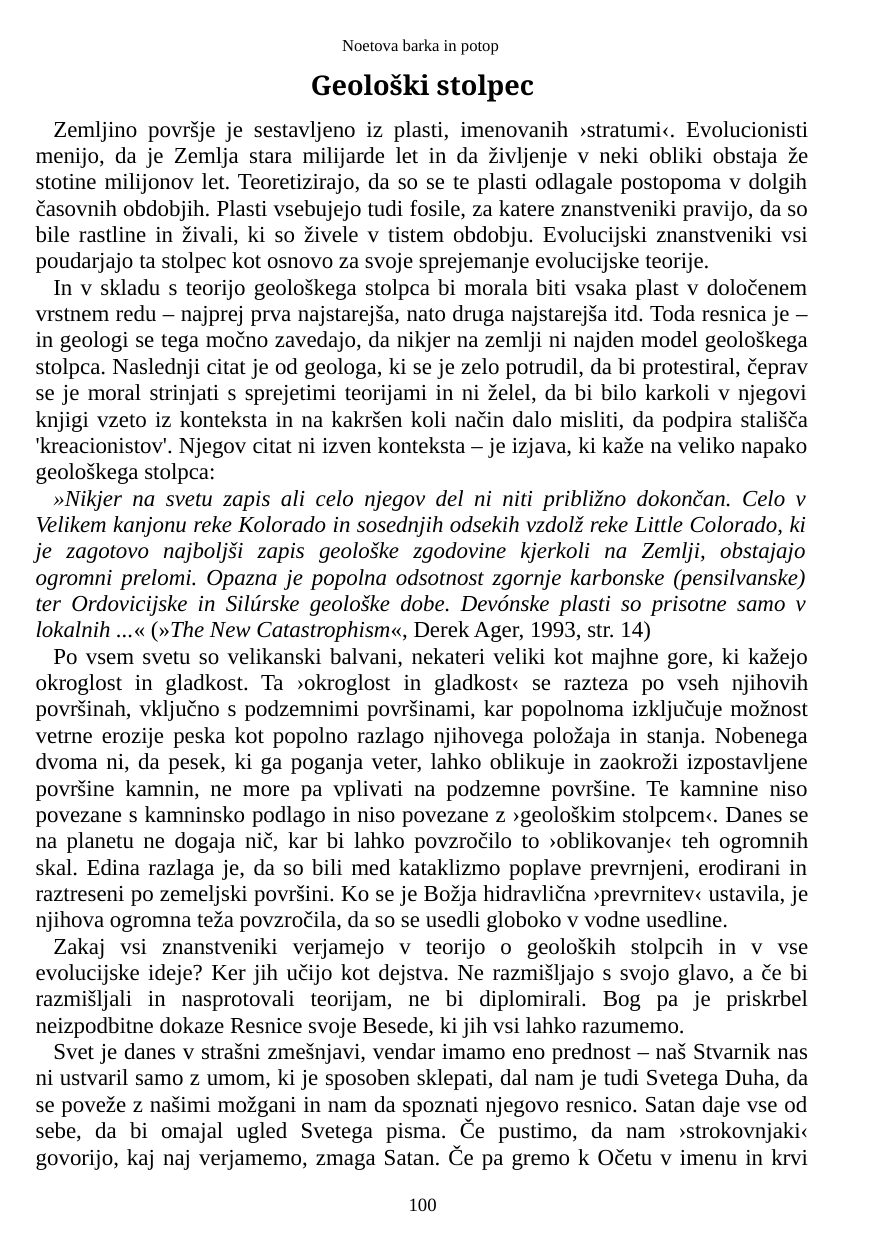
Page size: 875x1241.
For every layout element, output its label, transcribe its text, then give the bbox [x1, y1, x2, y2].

text Svet je danes v strašni zmešnjavi, vendar imamo eno prednost – naš Stvarnik nas ni ustvaril samo z umom, ki je sposoben sklepati, dal nam je tudi Svetega Duha, da se poveže z našimi možgani in nam da spoznati njegovo resnico. Satan daje vse od sebe, da bi omajal ugled Svetega pisma. Če pustimo, da nam ›strokovnjaki‹ govorijo, kaj naj verjamemo, zmaga Satan. Če pa gremo k Očetu v imenu in krvi [35, 1038, 809, 1170]
text Zakaj vsi znanstveniki verjamejo v teorijo o geoloških stolpcih in v vse evolucijske ideje? Ker jih učijo kot dejstva. Ne razmišljajo s svojo glavo, a če bi razmišljali in nasprotovali teorijam, ne bi diplomirali. Bog pa je priskrbel neizpodbitne dokaze Resnice svoje Besede, ki jih vsi lahko razumemo. [35, 933, 809, 1038]
text »Nikjer na svetu zapis ali celo njegov del ni niti približno dokončan. Celo v Velikem kanjonu reke Kolorado in sosednjih odsekih vzdolž reke Little Colorado, ki je zagotovo najboljši zapis geološke zgodovine kjerkoli na Zemlji, obstajajo ogromni prelomi. Opazna je popolna odsotnost zgornje karbonske (pensilvanske) ter Ordovicijske in Silúrske geološke dobe. Devónske plasti so prisotne samo v lokalnih ...« (»The New Catastrophism«, Derek Ager, 1993, str. 14) [35, 485, 809, 643]
subtitle Geološki stolpec [35, 66, 809, 103]
text Zemljino površje je sestavljeno iz plasti, imenovanih ›stratumi‹. Evolucionisti menijo, da je Zemlja stara milijarde let in da življenje v neki obliki obstaja že stotine milijonov let. Teoretizirajo, da so se te plasti odlagale postopoma v dolgih časovnih obdobjih. Plasti vsebujejo tudi fosile, za katere znanstveniki pravijo, da so bile rastline in živali, ki so živele v tistem obdobju. Evolucijski znanstveniki vsi poudarjajo ta stolpec kot osnovo za svoje sprejemanje evolucijske teorije. [35, 116, 809, 274]
text In v skladu s teorijo geološkega stolpca bi morala biti vsaka plast v določenem vrstnem redu – najprej prva najstarejša, nato druga najstarejša itd. Toda resnica je – in geologi se tega močno zavedajo, da nikjer na zemlji ni najden model geološkega stolpca. Naslednji citat je od geologa, ki se je zelo potrudil, da bi protestiral, čeprav se je moral strinjati s sprejetimi teorijami in ni želel, da bi bilo karkoli v njegovi knjigi vzeto iz konteksta in na kakršen koli način dalo misliti, da podpira stališča 'kreacionistov'. Njegov citat ni izven konteksta – je izjava, ki kaže na veliko napako geološkega stolpca: [35, 274, 809, 485]
text Po vsem svetu so velikanski balvani, nekateri veliki kot majhne gore, ki kažejo okroglost in gladkost. Ta ›okroglost in gladkost‹ se razteza po vseh njihovih površinah, vključno s podzemnimi površinami, kar popolnoma izključuje možnost vetrne erozije peska kot popolno razlago njihovega položaja in stanja. Nobenega dvoma ni, da pesek, ki ga poganja veter, lahko oblikuje in zaokroži izpostavljene površine kamnin, ne more pa vplivati na podzemne površine. Te kamnine niso povezane s kamninsko podlago in niso povezane z ›geološkim stolpcem‹. Danes se na planetu ne dogaja nič, kar bi lahko povzročilo to ›oblikovanje‹ teh ogromnih skal. Edina razlaga je, da so bili med kataklizmo poplave prevrnjeni, erodirani in raztreseni po zemeljski površini. Ko se je Božja hidravlična ›prevrnitev‹ ustavila, je njihova ogromna teža povzročila, da so se usedli globoko v vodne usedline. [35, 643, 809, 933]
